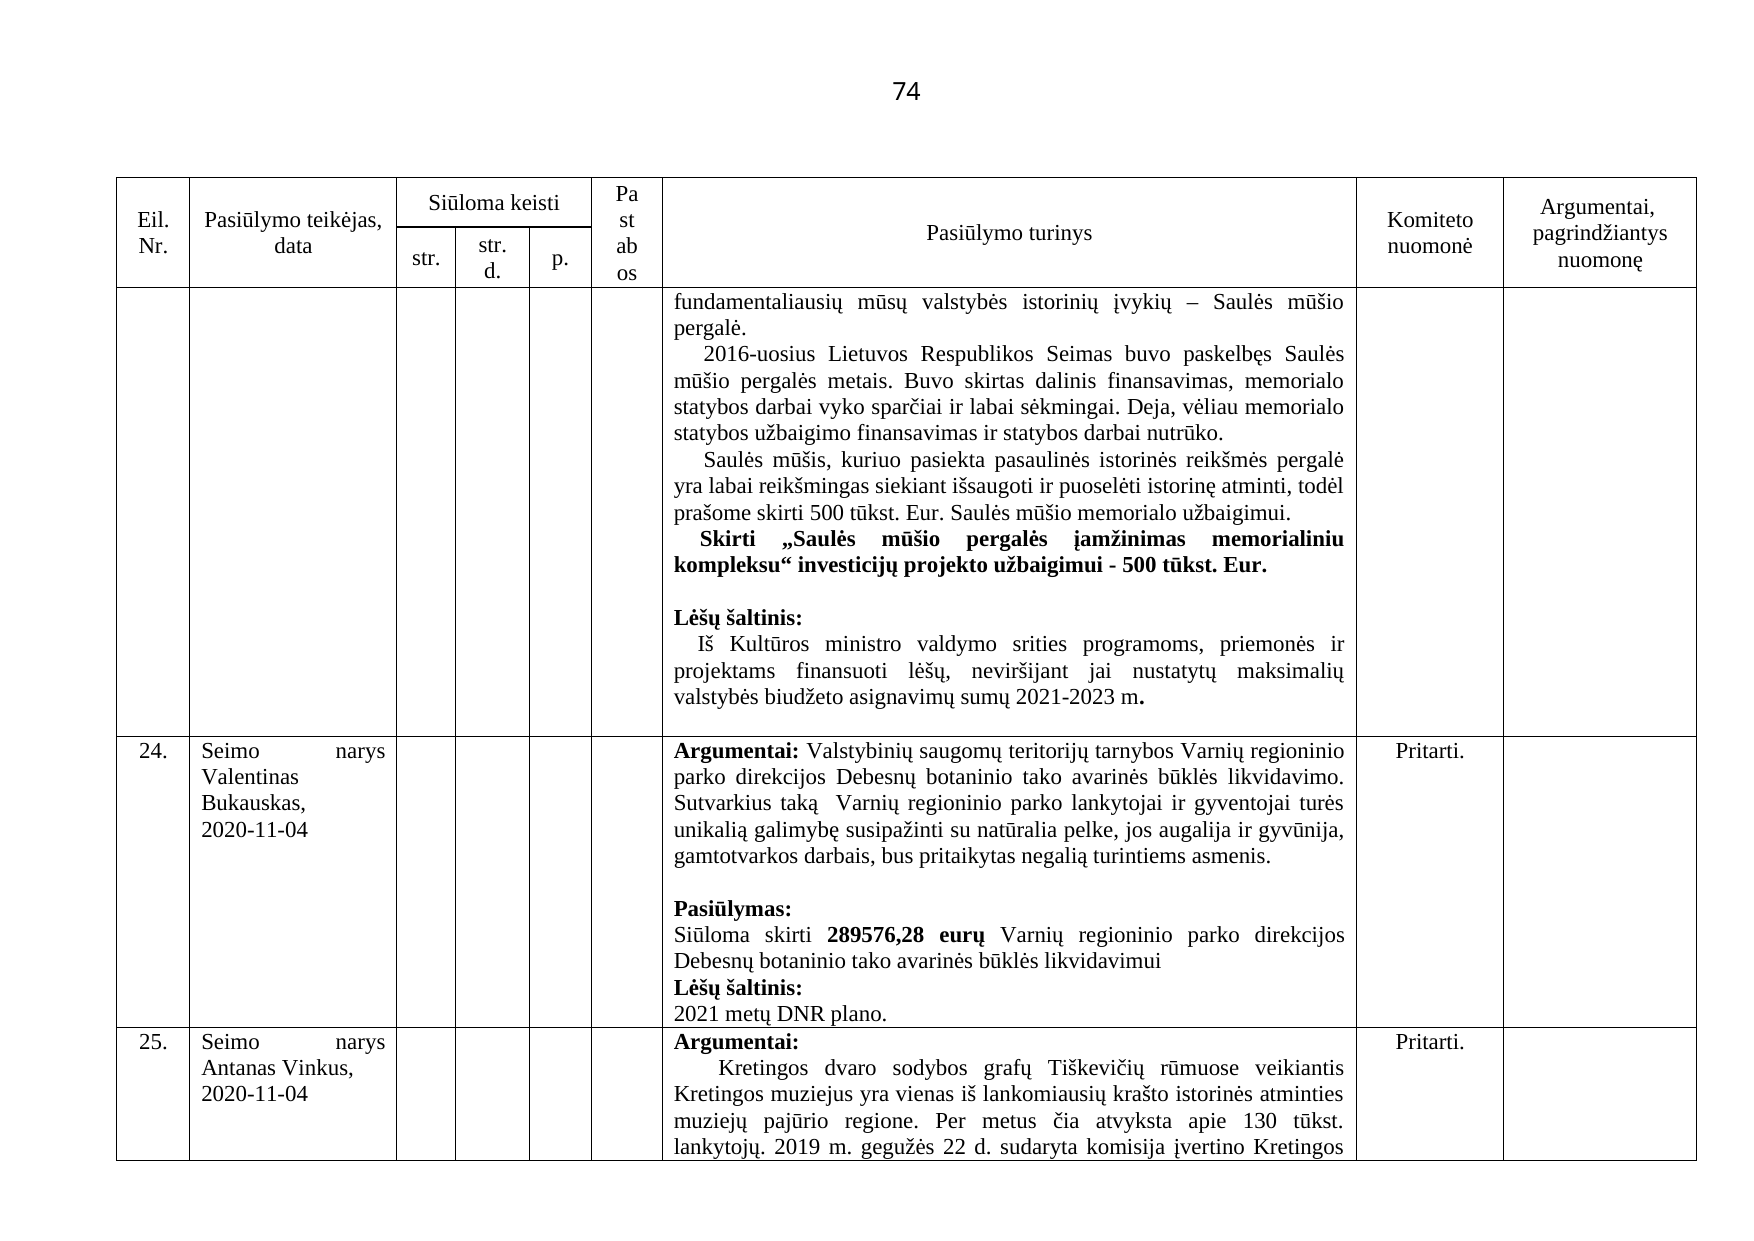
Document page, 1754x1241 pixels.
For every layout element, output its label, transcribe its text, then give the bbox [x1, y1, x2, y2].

table_header Komiteto nuomonė [1357, 178, 1503, 287]
table_cell 24. [117, 737, 189, 1027]
table_cell [1357, 288, 1503, 736]
table_cell Pritarti. [1357, 1028, 1503, 1159]
table_header Pastabos [592, 178, 662, 287]
table_cell [117, 288, 189, 736]
table_cell [397, 288, 455, 736]
table_cell Seimo narys Valentinas Bukauskas, 2020-11-04 [190, 737, 396, 1027]
table_cell [397, 737, 455, 1027]
table_cell [1504, 1028, 1696, 1159]
table_cell Argumentai: Valstybinių saugomų teritorijų tarnybos Varnių regioninio parko direkcijos Debesnų botaninio tako avarinės būklės likvidavimo. Sutvarkius taką Varnių regioninio parko lankytojai ir gyventojai turės unikalią galimybę susipažinti su natūralia pelke, jos augalija ir gyvūnija, gamtotvarkos darbais, bus pritaikytas negalią turintiems asmenis. Pasiūlymas: Siūloma skirti 289576,28 eurų Varnių regioninio parko direkcijos Debesnų botaninio tako avarinės būklės likvidavimui Lėšų šaltinis: 2021 metų DNR plano. [663, 737, 1356, 1027]
table_cell [190, 288, 396, 736]
table_header Eil. Nr. [117, 178, 189, 287]
table_cell [456, 288, 529, 736]
table_cell 25. [117, 1028, 189, 1159]
table_cell Seimo narys Antanas Vinkus, 2020-11-04 [190, 1028, 396, 1159]
table_cell [456, 1028, 529, 1159]
table_cell [397, 1028, 455, 1159]
table_cell [530, 288, 591, 736]
table_header Pasiūlymo turinys [663, 178, 1356, 287]
table_cell [592, 1028, 662, 1159]
table_cell [530, 1028, 591, 1159]
table_cell fundamentaliausių mūsų valstybės istorinių įvykių – Saulės mūšio pergalė. 2016-uosius Lietuvos Respublikos Seimas buvo paskelbęs Saulės mūšio pergalės metais. Buvo skirtas dalinis finansavimas, memorialo statybos darbai vyko sparčiai ir labai sėkmingai. Deja, vėliau memorialo statybos užbaigimo finansavimas ir statybos darbai nutrūko. Saulės mūšis, kuriuo pasiekta pasaulinės istorinės reikšmės pergalė yra labai reikšmingas siekiant išsaugoti ir puoselėti istorinę atminti, todėl prašome skirti 500 tūkst. Eur. Saulės mūšio memorialo užbaigimui. Skirti „Saulės mūšio pergalės įamžinimas memorialiniu kompleksu“ investicijų projekto užbaigimui - 500 tūkst. Eur. Lėšų šaltinis: Iš Kultūros ministro valdymo srities programoms, priemonės ir projektams finansuoti lėšų, neviršijant jai nustatytų maksimalių valstybės biudžeto asignavimų sumų 2021-2023 m. [663, 288, 1356, 736]
table_header Argumentai, pagrindžiantys nuomonę [1504, 178, 1696, 287]
table_cell Pritarti. [1357, 737, 1503, 1027]
table_cell [1504, 288, 1696, 736]
table_cell [530, 737, 591, 1027]
table_cell str. d. [456, 228, 529, 287]
table_cell [592, 737, 662, 1027]
table_cell [456, 737, 529, 1027]
table_cell str. [397, 228, 455, 287]
table_header Pasiūlymo teikėjas, data [190, 178, 396, 287]
table_cell p. [530, 228, 591, 287]
table_cell [1504, 737, 1696, 1027]
table_header Siūloma keisti [397, 178, 591, 226]
table_cell [592, 288, 662, 736]
table_cell Argumentai: Kretingos dvaro sodybos grafų Tiškevičių rūmuose veikiantis Kretingos muziejus yra vienas iš lankomiausių krašto istorinės atminties muziejų pajūrio regione. Per metus čia atvyksta apie 130 tūkst. lankytojų. 2019 m. gegužės 22 d. sudaryta komisija įvertino Kretingos [663, 1028, 1356, 1159]
